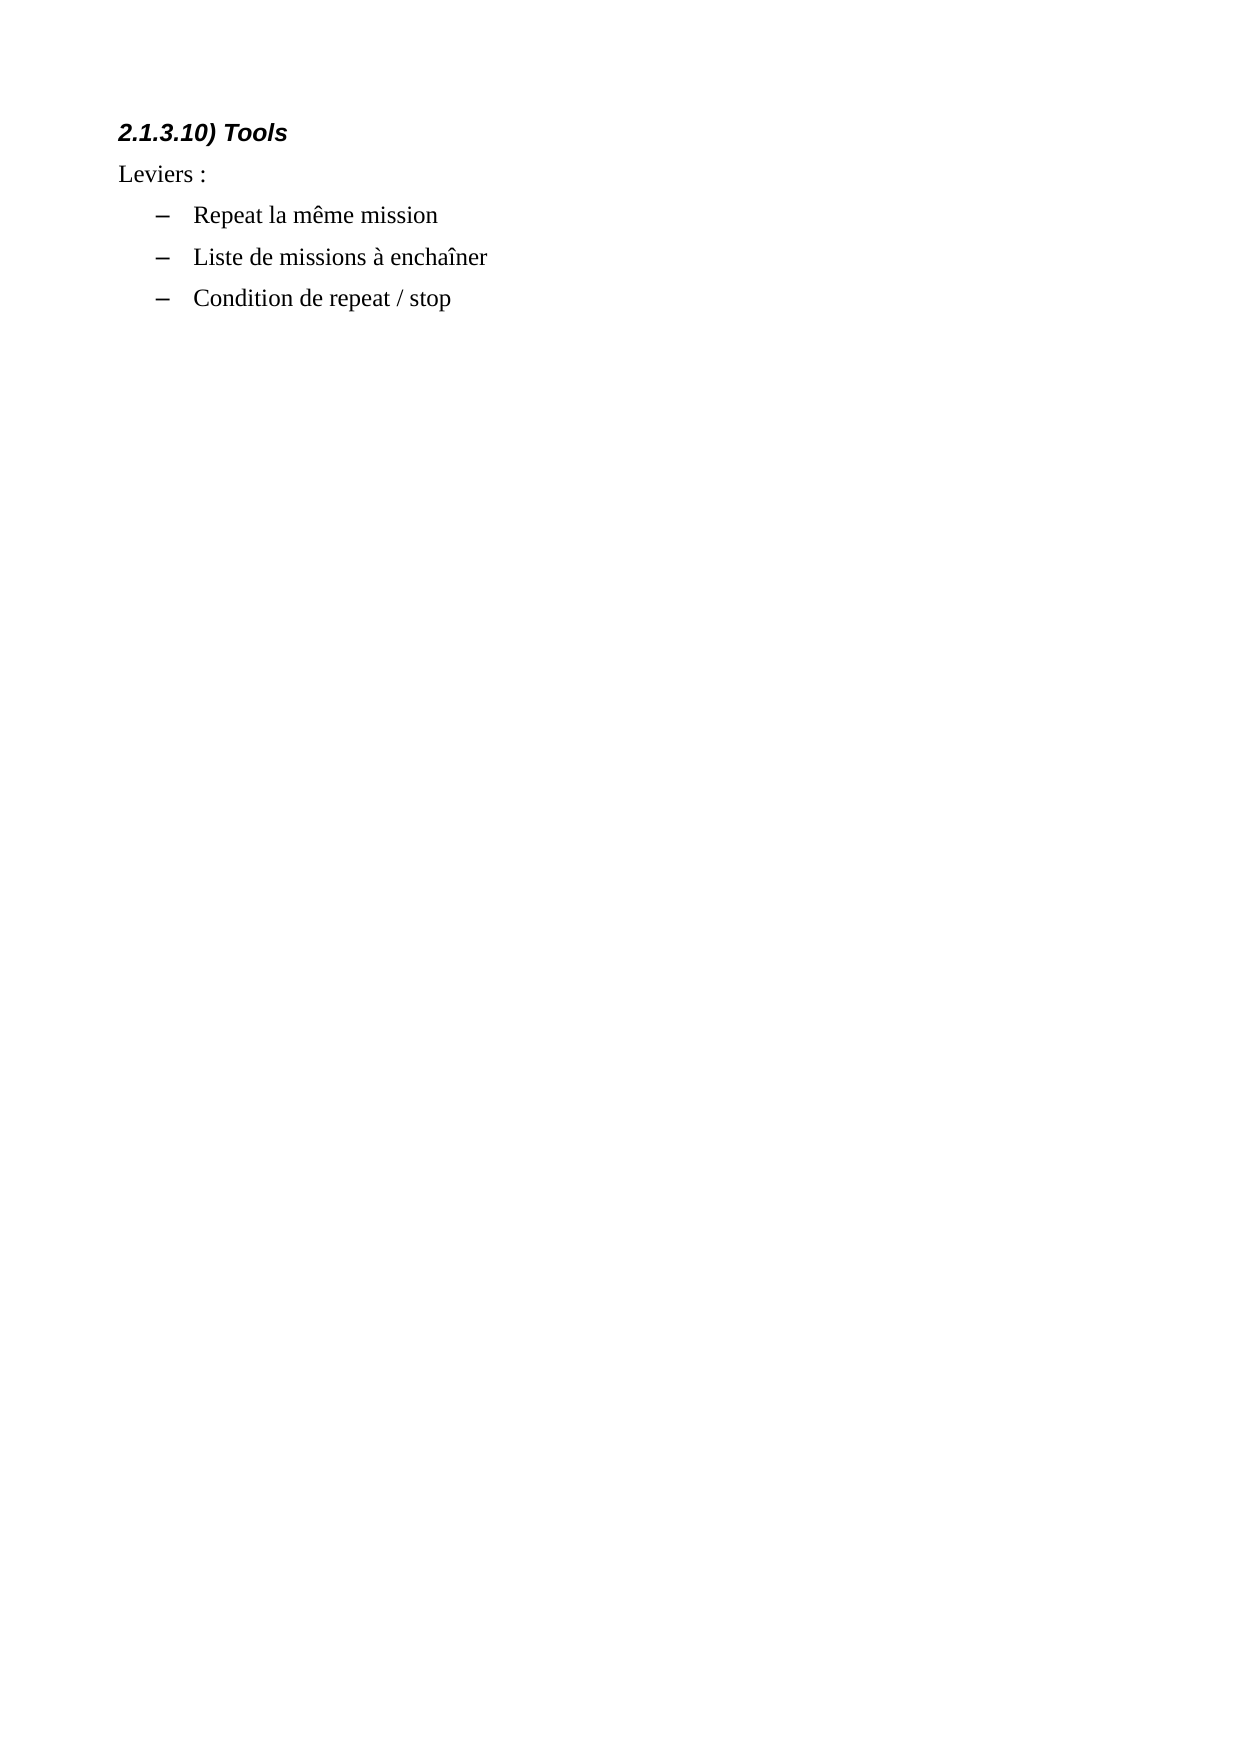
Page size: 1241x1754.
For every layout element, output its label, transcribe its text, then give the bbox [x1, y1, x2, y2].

list Repeat la même mission [156, 200, 1122, 229]
text Leviers : [118, 159, 1122, 188]
subtitle 2.1.3.10) Tools [118, 118, 1122, 147]
list Liste de missions à enchaîner [156, 242, 1122, 270]
list Condition de repeat / stop [156, 283, 1122, 312]
